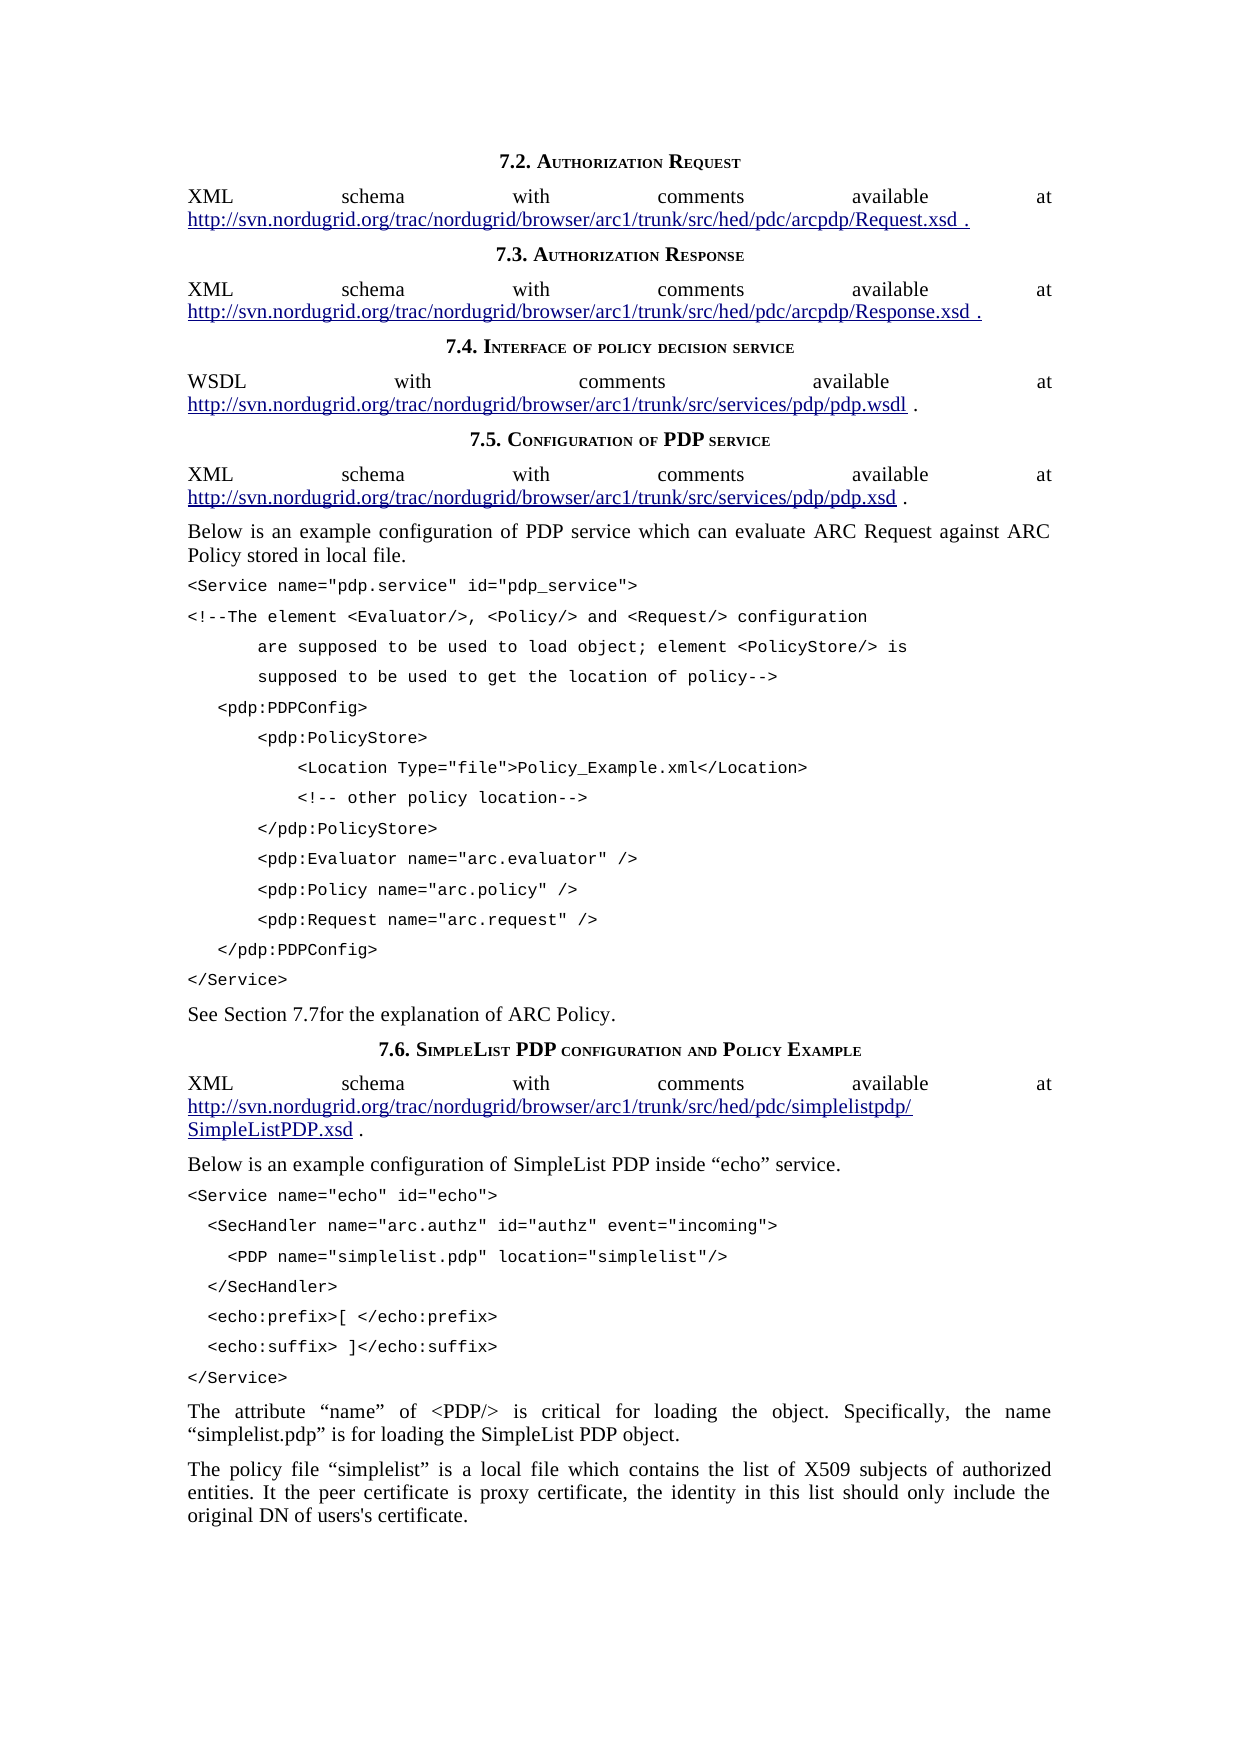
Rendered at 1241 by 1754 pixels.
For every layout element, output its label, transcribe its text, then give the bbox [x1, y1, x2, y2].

subtitle SimpleList PDP configuration and Policy Example [187, 1037, 1053, 1060]
subtitle Configuration of PDP service [187, 428, 1053, 451]
text are supposed to be used to load object; element <PolicyStore/> is [187, 639, 1053, 657]
text <SecHandler name="arc.authz" id="authz" event="incoming"> [187, 1218, 1053, 1237]
text WSDL with comments available at http://svn.nordugrid.org/trac/nordugrid/browser/arc1/trunk/src/services/pdp/pdp.wsdl . [187, 370, 1053, 416]
text XML schema with comments available at http://svn.nordugrid.org/trac/nordugrid/browser/arc1/trunk/src/hed/pdc/simplelistpdp/SimpleListPDP.xsd . [187, 1072, 1053, 1141]
text Below is an example configuration of PDP service which can evaluate ARC Request against ARC Policy stored in local file. [187, 520, 1053, 566]
text <echo:suffix> ]</echo:suffix> [187, 1339, 1053, 1358]
text XML schema with comments available at http://svn.nordugrid.org/trac/nordugrid/browser/arc1/trunk/src/hed/pdc/arcpdp/Response.xsd . [187, 277, 1053, 323]
text Below is an example configuration of SimpleList PDP inside “echo” service. [187, 1153, 1053, 1176]
text </pdp:PolicyStore> [187, 821, 1053, 839]
text <!--The element <Evaluator/>, <Policy/> and <Request/> configuration [187, 608, 1053, 627]
text </Service> [187, 1370, 1053, 1388]
text XML schema with comments available at http://svn.nordugrid.org/trac/nordugrid/browser/arc1/trunk/src/services/pdp/pdp.xsd . [187, 463, 1053, 509]
text See Section 7.7for the explanation of ARC Policy. [187, 1003, 1053, 1026]
text <echo:prefix>[ </echo:prefix> [187, 1309, 1053, 1328]
text The attribute “name” of <PDP/> is critical for loading the object. Specifically, the name “simplelist.pdp” is for loading the SimpleList PDP object. [187, 1400, 1053, 1446]
text <!-- other policy location--> [187, 790, 1053, 809]
text <pdp:Policy name="arc.policy" /> [187, 881, 1053, 900]
text <Location Type="file">Policy_Example.xml</Location> [187, 760, 1053, 779]
text The policy file “simplelist” is a local file which contains the list of X509 subjects of authorized entities. It the peer certificate is proxy certificate, the identity in this list should only include the original DN of users's certificate. [187, 1458, 1053, 1527]
subtitle Interface of policy decision service [187, 335, 1053, 358]
text </SecHandler> [187, 1279, 1053, 1297]
text <pdp:PDPConfig> [187, 699, 1053, 718]
text <Service name="pdp.service" id="pdp_service"> [187, 578, 1053, 597]
text <pdp:Request name="arc.request" /> [187, 912, 1053, 930]
text </Service> [187, 972, 1053, 991]
text <pdp:PolicyStore> [187, 730, 1053, 748]
text <PDP name="simplelist.pdp" location="simplelist"/> [187, 1248, 1053, 1267]
text supposed to be used to get the location of policy--> [187, 669, 1053, 688]
subtitle Authorization Response [187, 243, 1053, 266]
text <pdp:Evaluator name="arc.evaluator" /> [187, 851, 1053, 869]
text XML schema with comments available at http://svn.nordugrid.org/trac/nordugrid/browser/arc1/trunk/src/hed/pdc/arcpdp/Request.xsd . [187, 185, 1053, 231]
subtitle Authorization Request [187, 150, 1053, 173]
text <Service name="echo" id="echo"> [187, 1188, 1053, 1206]
text </pdp:PDPConfig> [187, 942, 1053, 961]
